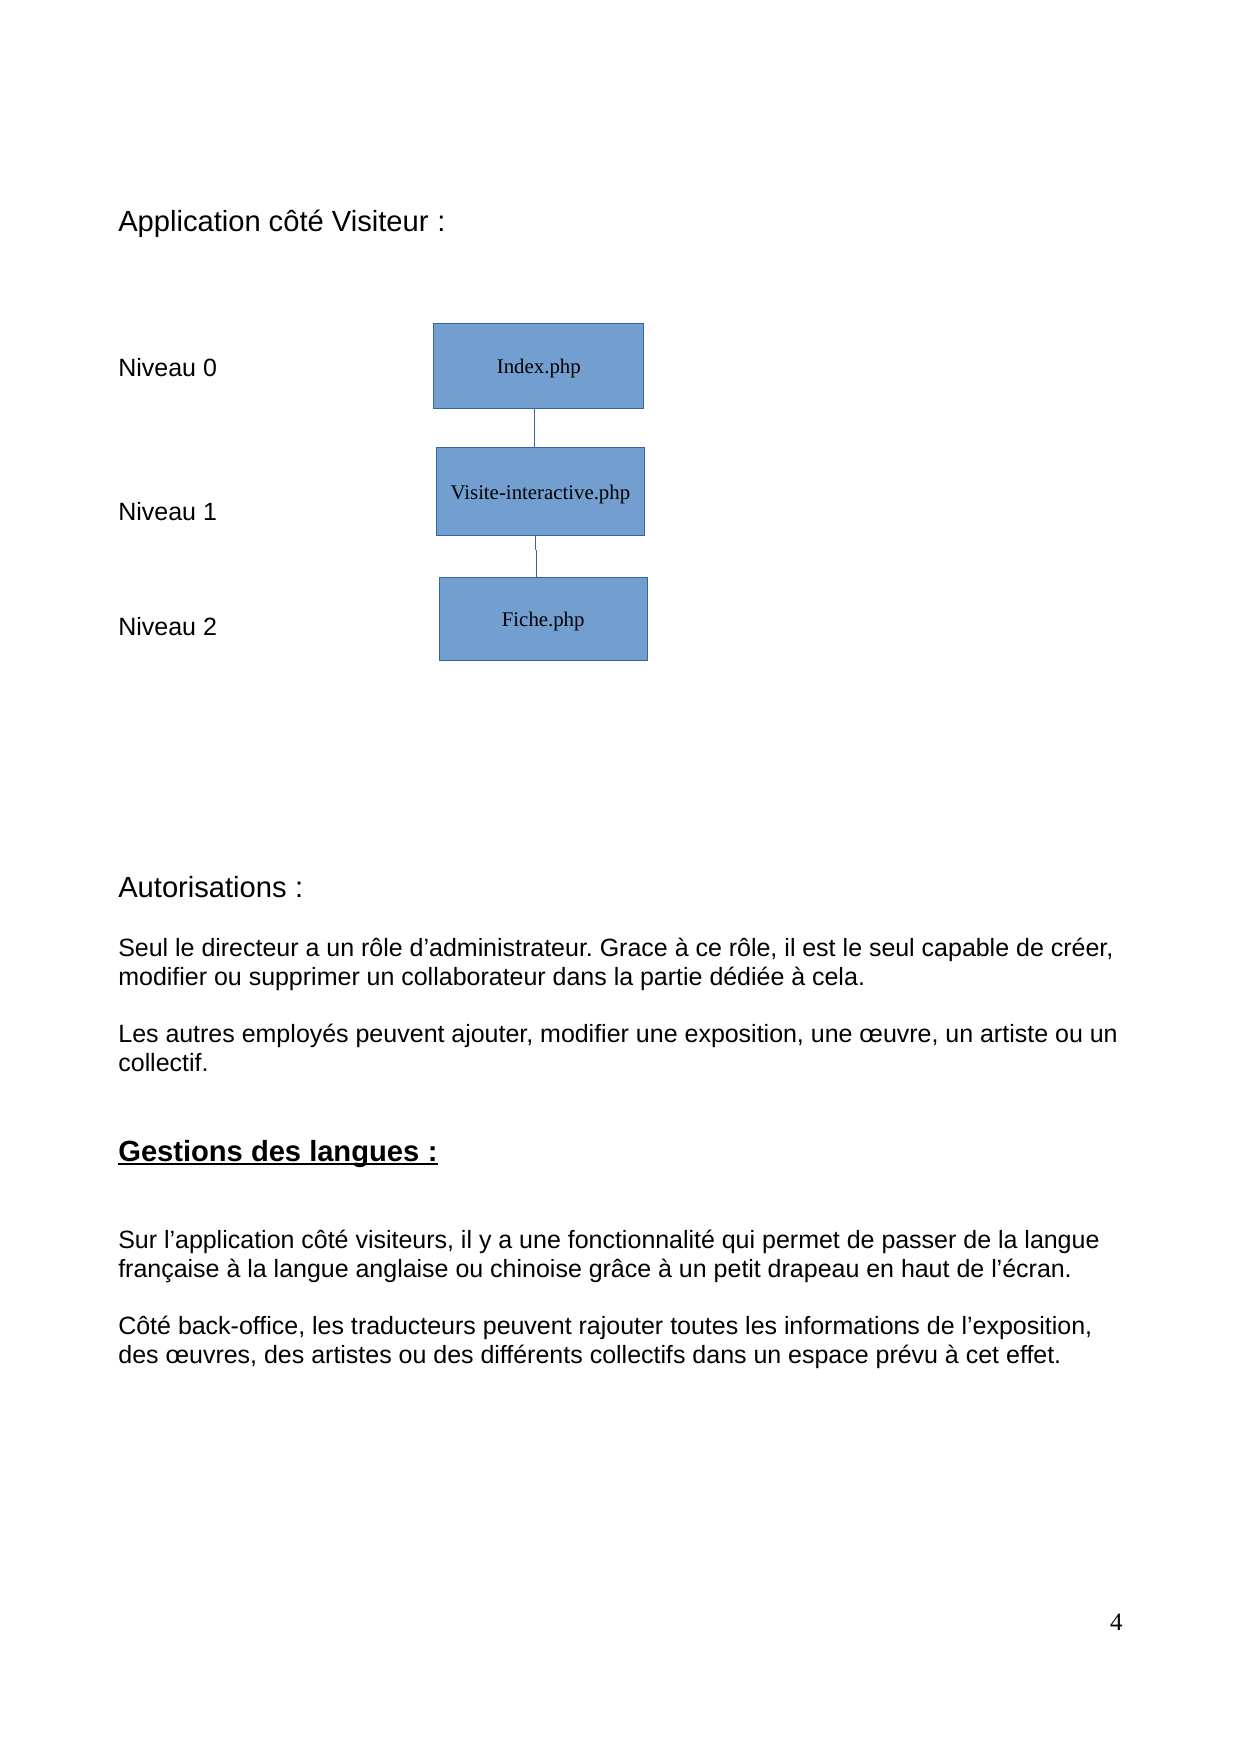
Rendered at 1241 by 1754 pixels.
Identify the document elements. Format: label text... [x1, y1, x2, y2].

text Autorisations : [118, 870, 1122, 904]
text [648, 612, 1122, 640]
text Gestions des langues : [118, 1134, 1122, 1167]
text Sur l’application côté visiteurs, il y a une fonctionnalité qui permet de passer de la langue française à la langue anglaise ou chinoise grâce à un petit drapeau en haut de l’écran. [118, 1225, 1122, 1282]
text Seul le directeur a un rôle d’administrateur. Grace à ce rôle, il est le seul capable de créer, modifier ou supprimer un collaborateur dans la partie dédiée à cela. [118, 933, 1122, 990]
text Les autres employés peuvent ajouter, modifier une exposition, une œuvre, un artiste ou un collectif. [118, 1019, 1122, 1076]
text Côté back-office, les traducteurs peuvent rajouter toutes les informations de l’exposition, des œuvres, des artistes ou des différents collectifs dans un espace prévu à cet effet. [118, 1311, 1122, 1369]
text [645, 497, 1122, 525]
text Niveau 0 [118, 353, 433, 382]
text Niveau 1 [118, 497, 436, 525]
text [644, 353, 1122, 382]
text Niveau 2 [118, 612, 439, 640]
text Application côté Visiteur : [118, 204, 1122, 238]
